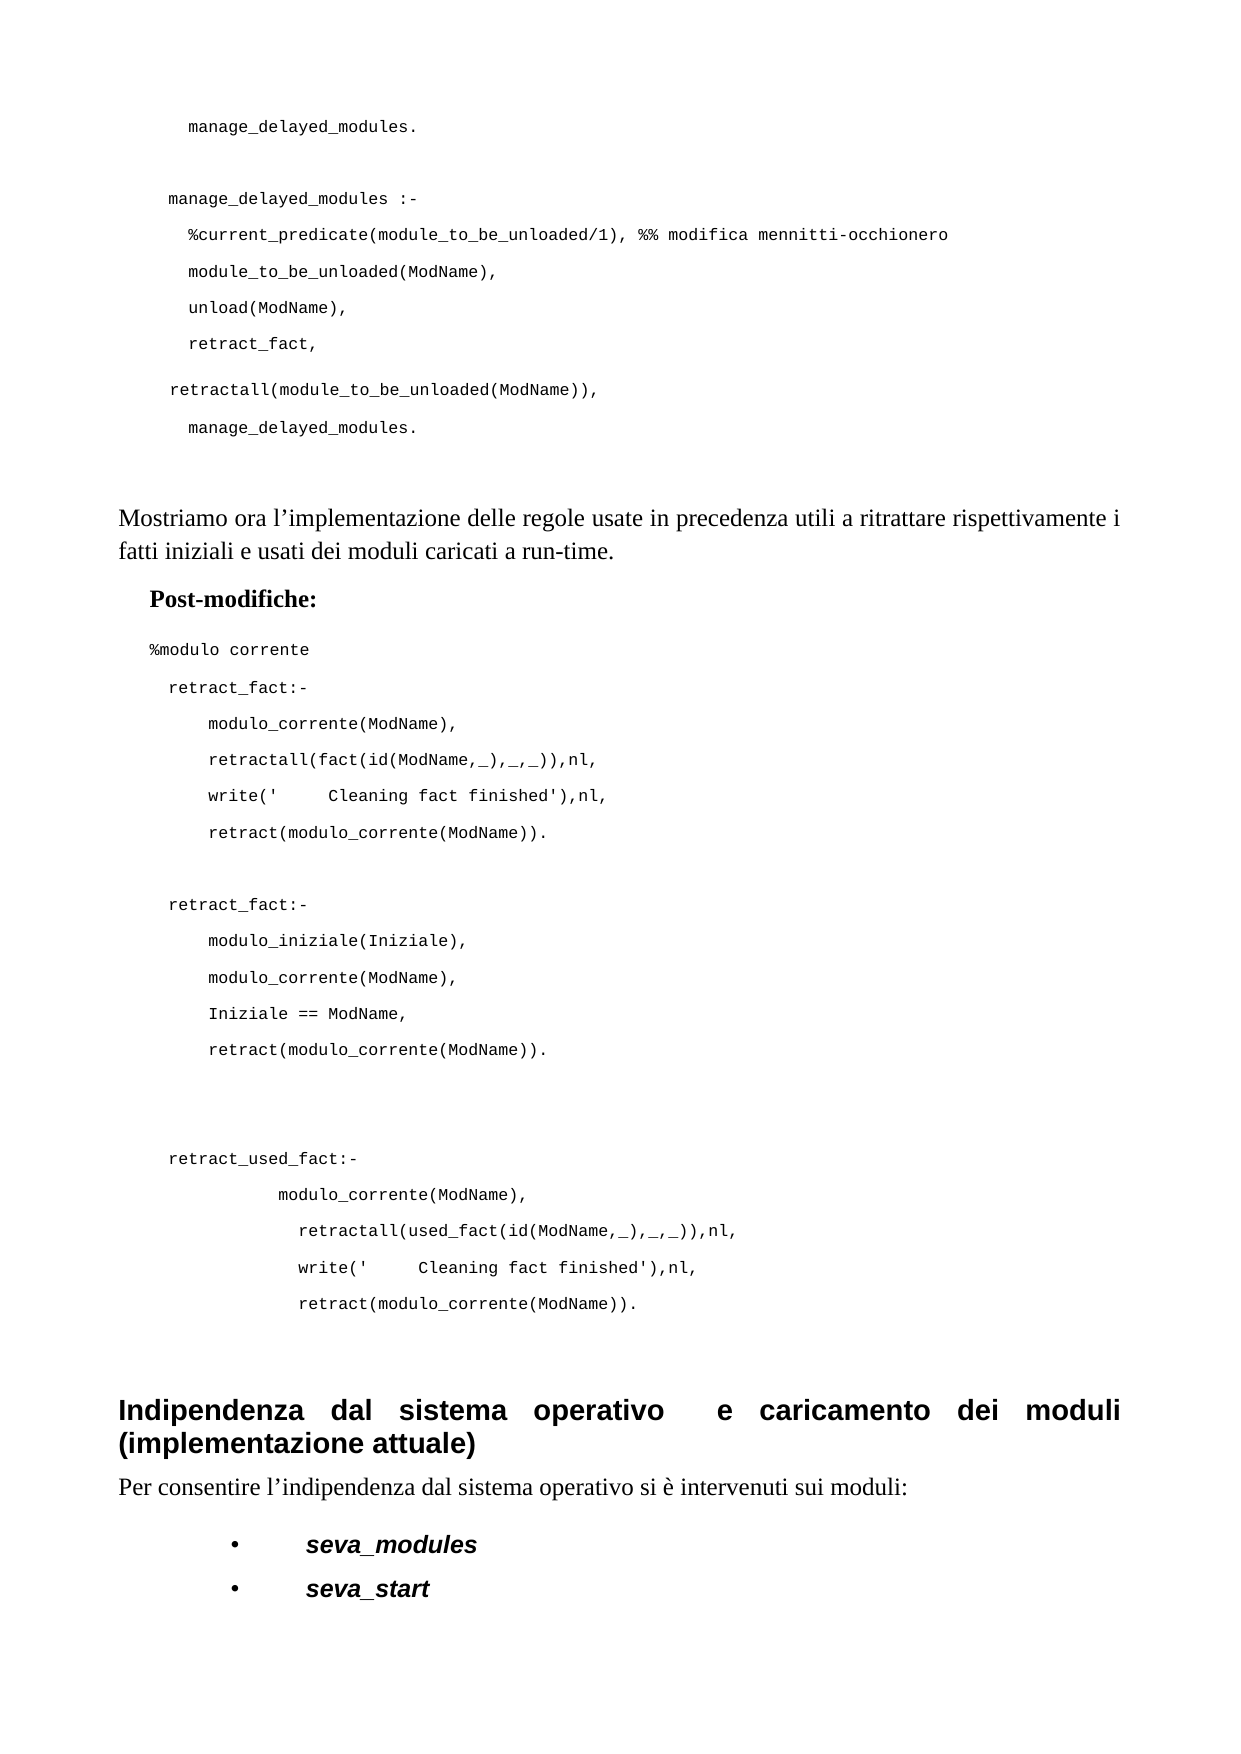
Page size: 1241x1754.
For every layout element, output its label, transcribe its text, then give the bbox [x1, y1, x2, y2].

text write(' Cleaning fact finished'),nl, [118, 788, 1122, 807]
text %modulo corrente [118, 632, 1122, 660]
text Iniziale == ModName, [118, 1005, 1122, 1024]
subtitle Indipendenza dal sistema operativo e caricamento dei moduli (implementazione attuale) [118, 1393, 1122, 1460]
text retract(modulo_corrente(ModName)). [118, 1295, 1122, 1314]
text Per consentire l’indipendenza dal sistema operativo si è intervenuti sui moduli: [81, 1472, 1122, 1501]
text retract_fact:- [118, 679, 1122, 698]
text modulo_corrente(ModName), [118, 715, 1122, 734]
text modulo_corrente(ModName), [118, 1187, 1122, 1206]
text write(' Cleaning fact finished'),nl, [118, 1259, 1122, 1278]
text retractall(used_fact(id(ModName,_),_,_)),nl, [118, 1223, 1122, 1242]
text retractall(module_to_be_unloaded(ModName)), [118, 372, 1122, 401]
text module_to_be_unloaded(ModName), [118, 263, 1122, 282]
text retract(modulo_corrente(ModName)). [118, 1042, 1122, 1061]
text manage_delayed_modules :- [118, 191, 1122, 209]
text retract_fact:- [118, 897, 1122, 916]
list seva_start [231, 1574, 1122, 1603]
text retract_used_fact:- [118, 1150, 1122, 1169]
text unload(ModName), [118, 299, 1122, 318]
text modulo_corrente(ModName), [118, 969, 1122, 988]
text Post-modifiche: [118, 584, 1122, 613]
text modulo_iniziale(Iniziale), [118, 933, 1122, 952]
list seva_modules [231, 1531, 1122, 1559]
text retractall(fact(id(ModName,_),_,_)),nl, [118, 752, 1122, 771]
text manage_delayed_modules. [118, 118, 1122, 137]
text Mostriamo ora l’implementazione delle regole usate in precedenza utili a ritrattare rispettivamente i fatti iniziali e usati dei moduli caricati a run-time. [118, 503, 1122, 565]
text retract_fact, [118, 336, 1122, 354]
text %current_predicate(module_to_be_unloaded/1), %% modifica mennitti-occhionero [118, 227, 1122, 246]
text retract(modulo_corrente(ModName)). [118, 824, 1122, 843]
text manage_delayed_modules. [118, 419, 1122, 438]
